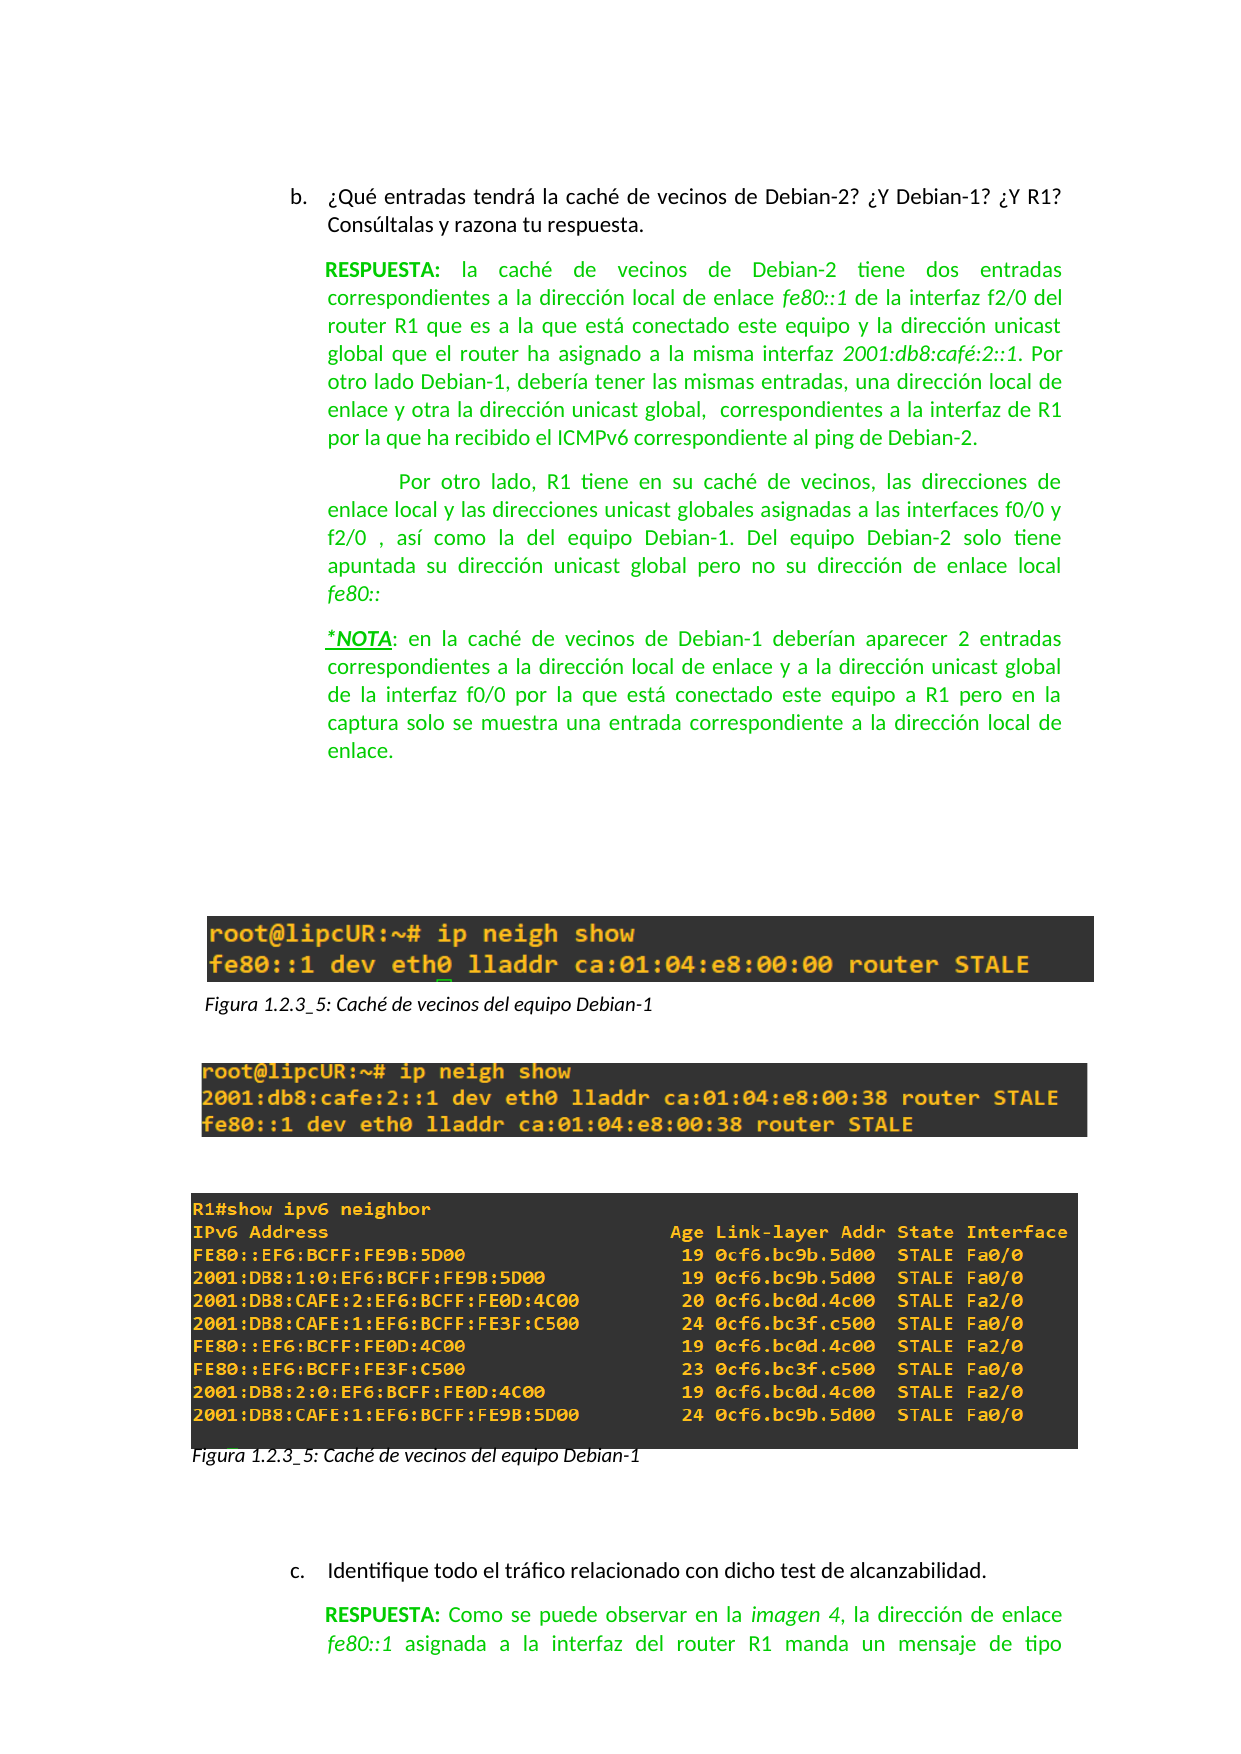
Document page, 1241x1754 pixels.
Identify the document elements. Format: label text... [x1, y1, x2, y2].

list Por otro lado, R1 tiene en su caché de vecinos, las direcciones de enlace local y las direcciones unicast globales asignadas a las interfaces f0/0 y f2/0 , así como la del equipo Debian-1. Del equipo Debian-2 solo tiene apuntada su dirección unicast global pero no su dirección de enlace local fe80:: [327, 467, 1063, 608]
list RESPUESTA: Como se puede observar en la imagen 4, la dirección de enlace fe80::1 asignada a la interfaz del router R1 manda un mensaje de tipo [325, 1601, 1063, 1657]
list *NOTA: en la caché de vecinos de Debian-1 deberían aparecer 2 entradas correspondientes a la dirección local de enlace y a la dirección unicast global de la interfaz f0/0 por la que está conectado este equipo a R1 pero en la captura solo se muestra una entrada correspondiente a la dirección local de enlace. [325, 624, 1063, 764]
list ¿Qué entradas tendrá la caché de vecinos de Debian-2? ¿Y Debian-1? ¿Y R1? Consúltalas y razona tu respuesta. [290, 182, 1063, 238]
list Identifique todo el tráfico relacionado con dicho test de alcanzabilidad. [290, 1556, 1063, 1584]
list RESPUESTA: la caché de vecinos de Debian-2 tiene dos entradas correspondientes a la dirección local de enlace fe80::1 de la interfaz f2/0 del router R1 que es a la que está conectado este equipo y la dirección unicast global que el router ha asignado a la misma interfaz 2001:db8:café:2::1. Por otro lado Debian-1, debería tener las mismas entradas, una dirección local de enlace y otra la dirección unicast global, correspondientes a la interfaz de R1 por la que ha recibido el ICMPv6 correspondiente al ping de Debian-2. [325, 255, 1063, 451]
